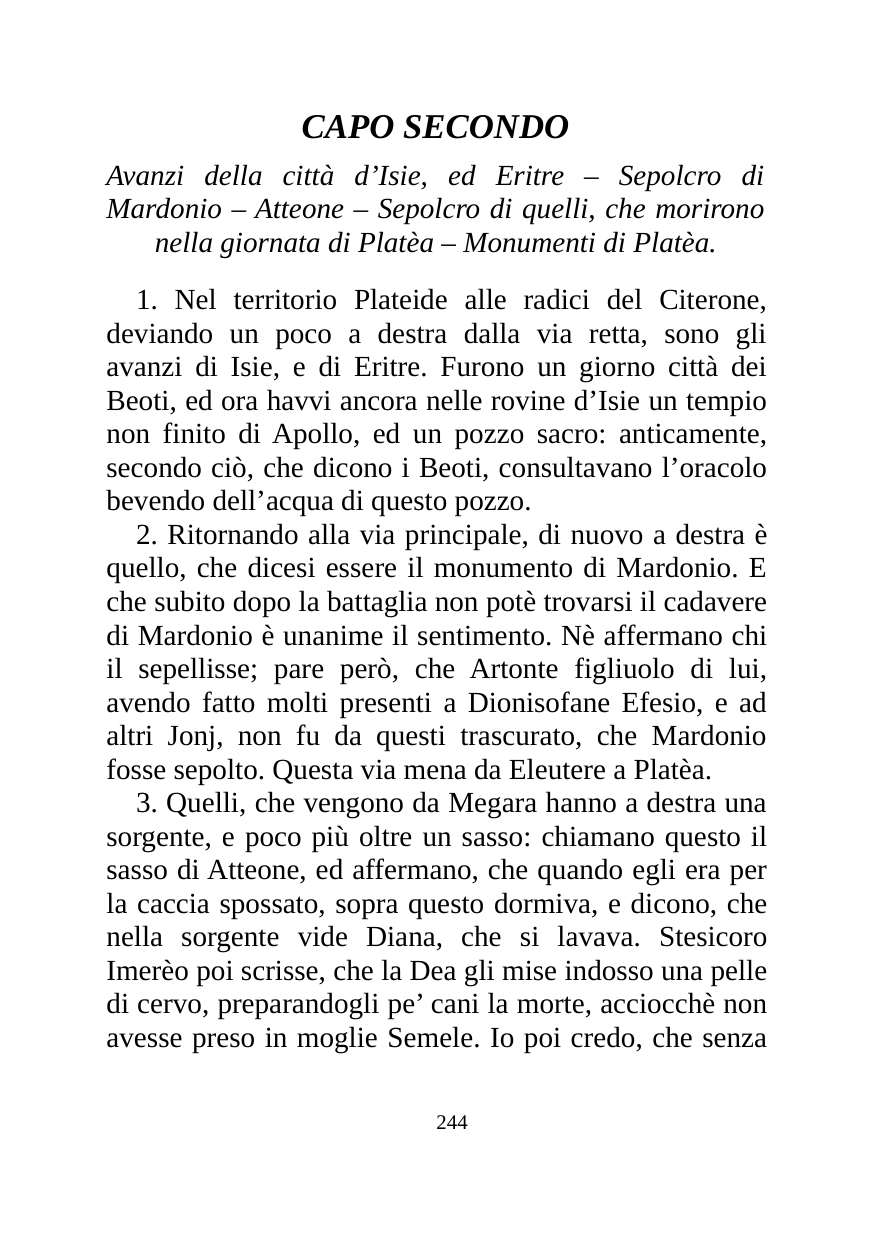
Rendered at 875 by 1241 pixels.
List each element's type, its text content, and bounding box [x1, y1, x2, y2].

text 2. Ritornando alla via principale, di nuovo a destra è quello, che dicesi essere il monumento di Mardonio. E che subito dopo la battaglia non potè trovarsi il cadavere di Mardonio è unanime il sentimento. Nè affermano chi il sepellisse; pare però, che Artonte figliuolo di lui, avendo fatto molti presenti a Dionisofane Efesio, e ad altri Jonj, non fu da questi trascurato, che Mardonio fosse sepolto. Questa via mena da Eleutere a Platèa. [106, 517, 768, 785]
text 1. Nel territorio Plateide alle radici del Citerone, deviando un poco a destra dalla via retta, sono gli avanzi di Isie, e di Eritre. Furono un giorno città dei Beoti, ed ora havvi ancora nelle rovine d’Isie un tempio non finito di Apollo, ed un pozzo sacro: anticamente, secondo ciò, che dicono i Beoti, consultavano l’oracolo bevendo dell’acqua di questo pozzo. [106, 282, 768, 517]
subtitle CAPO SECONDO [106, 106, 768, 146]
text Avanzi della città d’Isie, ed Eritre – Sepolcro di Mardonio – Atteone – Sepolcro di quelli, che morirono nella giornata di Platèa – Monumenti di Platèa. [106, 158, 768, 259]
text 3. Quelli, che vengono da Megara hanno a destra una sorgente, e poco più oltre un sasso: chiamano questo il sasso di Atteone, ed affermano, che quando egli era per la caccia spossato, sopra questo dormiva, e dicono, che nella sorgente vide Diana, che si lavava. Stesicoro Imerèo poi scrisse, che la Dea gli mise indosso una pelle di cervo, preparandogli pe’ cani la morte, acciocchè non avesse preso in moglie Semele. Io poi credo, che senza [106, 785, 768, 1054]
